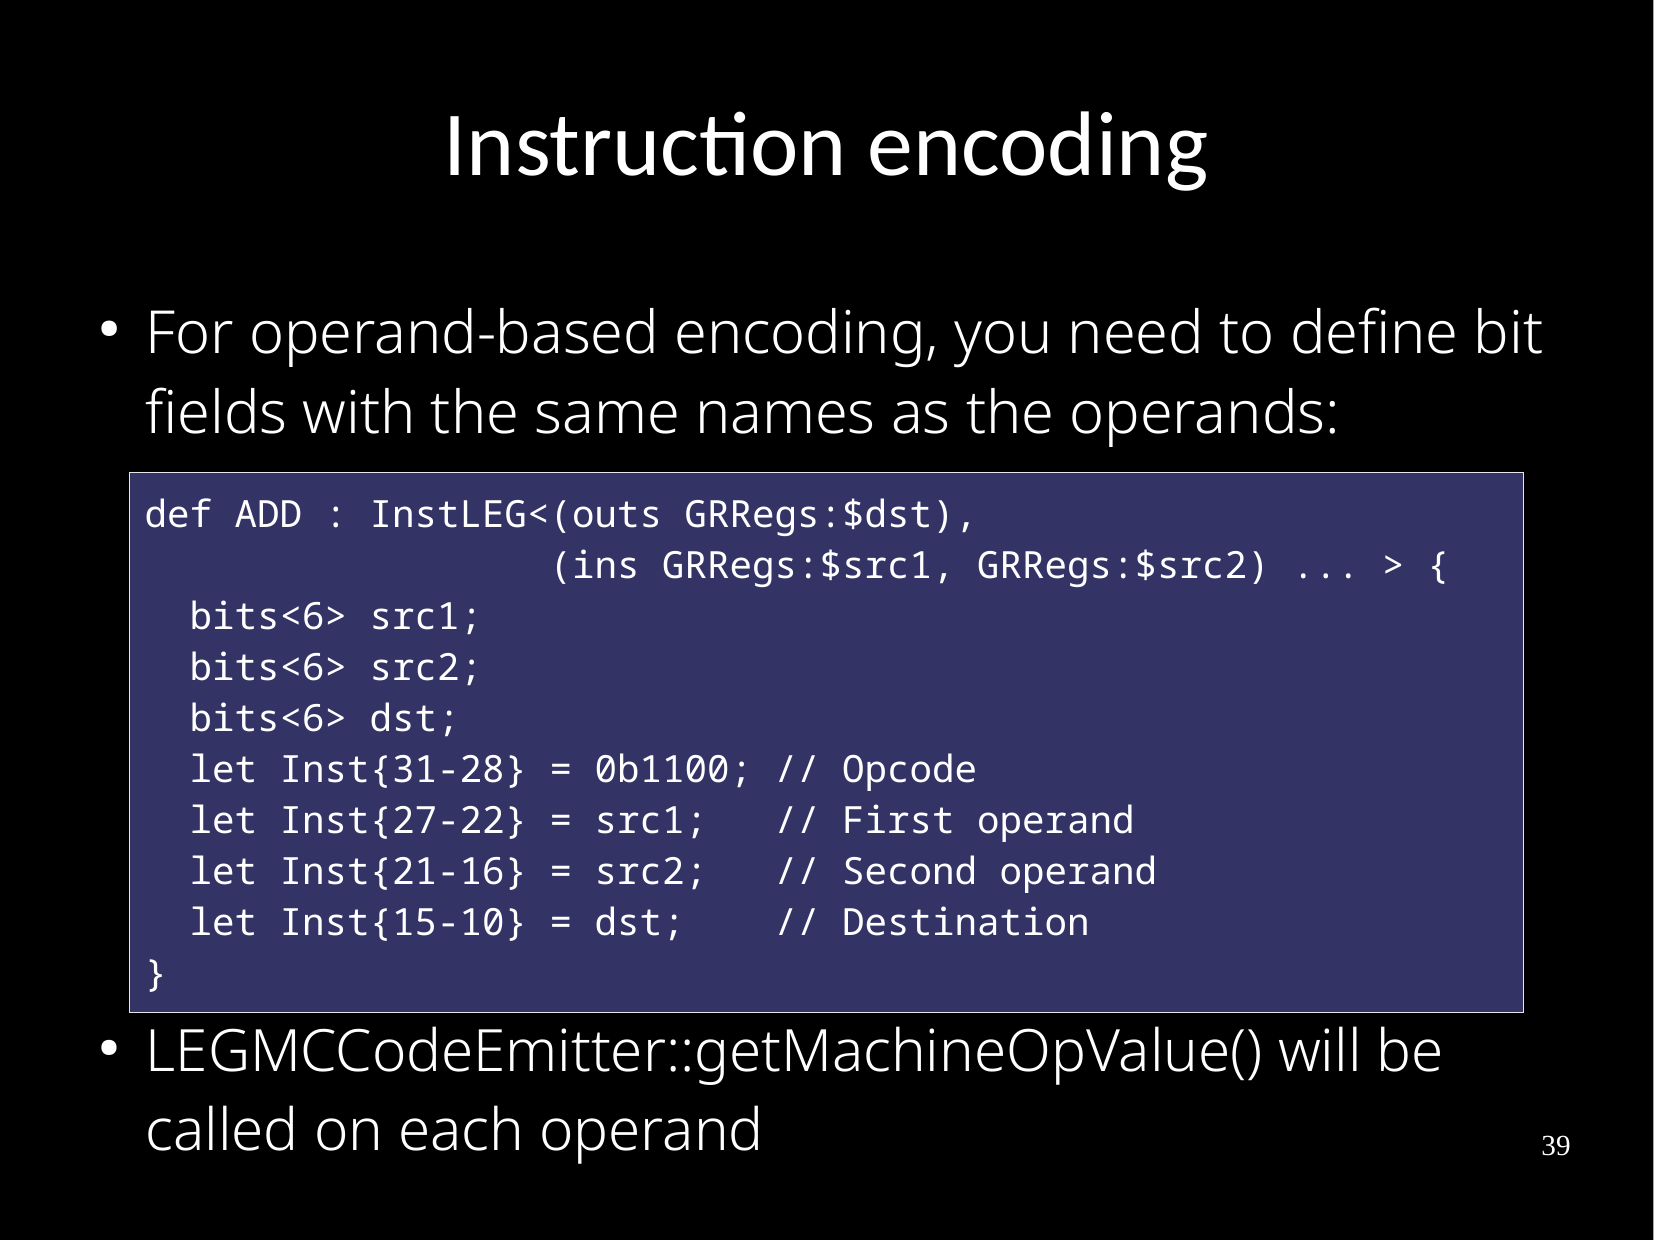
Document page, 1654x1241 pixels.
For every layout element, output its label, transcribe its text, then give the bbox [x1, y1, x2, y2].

title Instruction encoding [82, 49, 1571, 257]
list For operand-based encoding, you need to define bit fields with the same names as the operands: LEGMCCodeEmitter::getMachineOpValue() will be called on each operand [82, 290, 1571, 1170]
text_box def ADD : InstLEG<(outs GRRegs:$dst), (ins GRRegs:$src1, GRRegs:$src2) ... > { bits<6> src1; bits<6> src2; bits<6> dst; let Inst{31-28} = 0b1100; // Opcode let Inst{27-22} = src1; // First operand let Inst{21-16} = src2; // Second operand let Inst{15-10} = dst; // Destination } [129, 472, 1524, 938]
